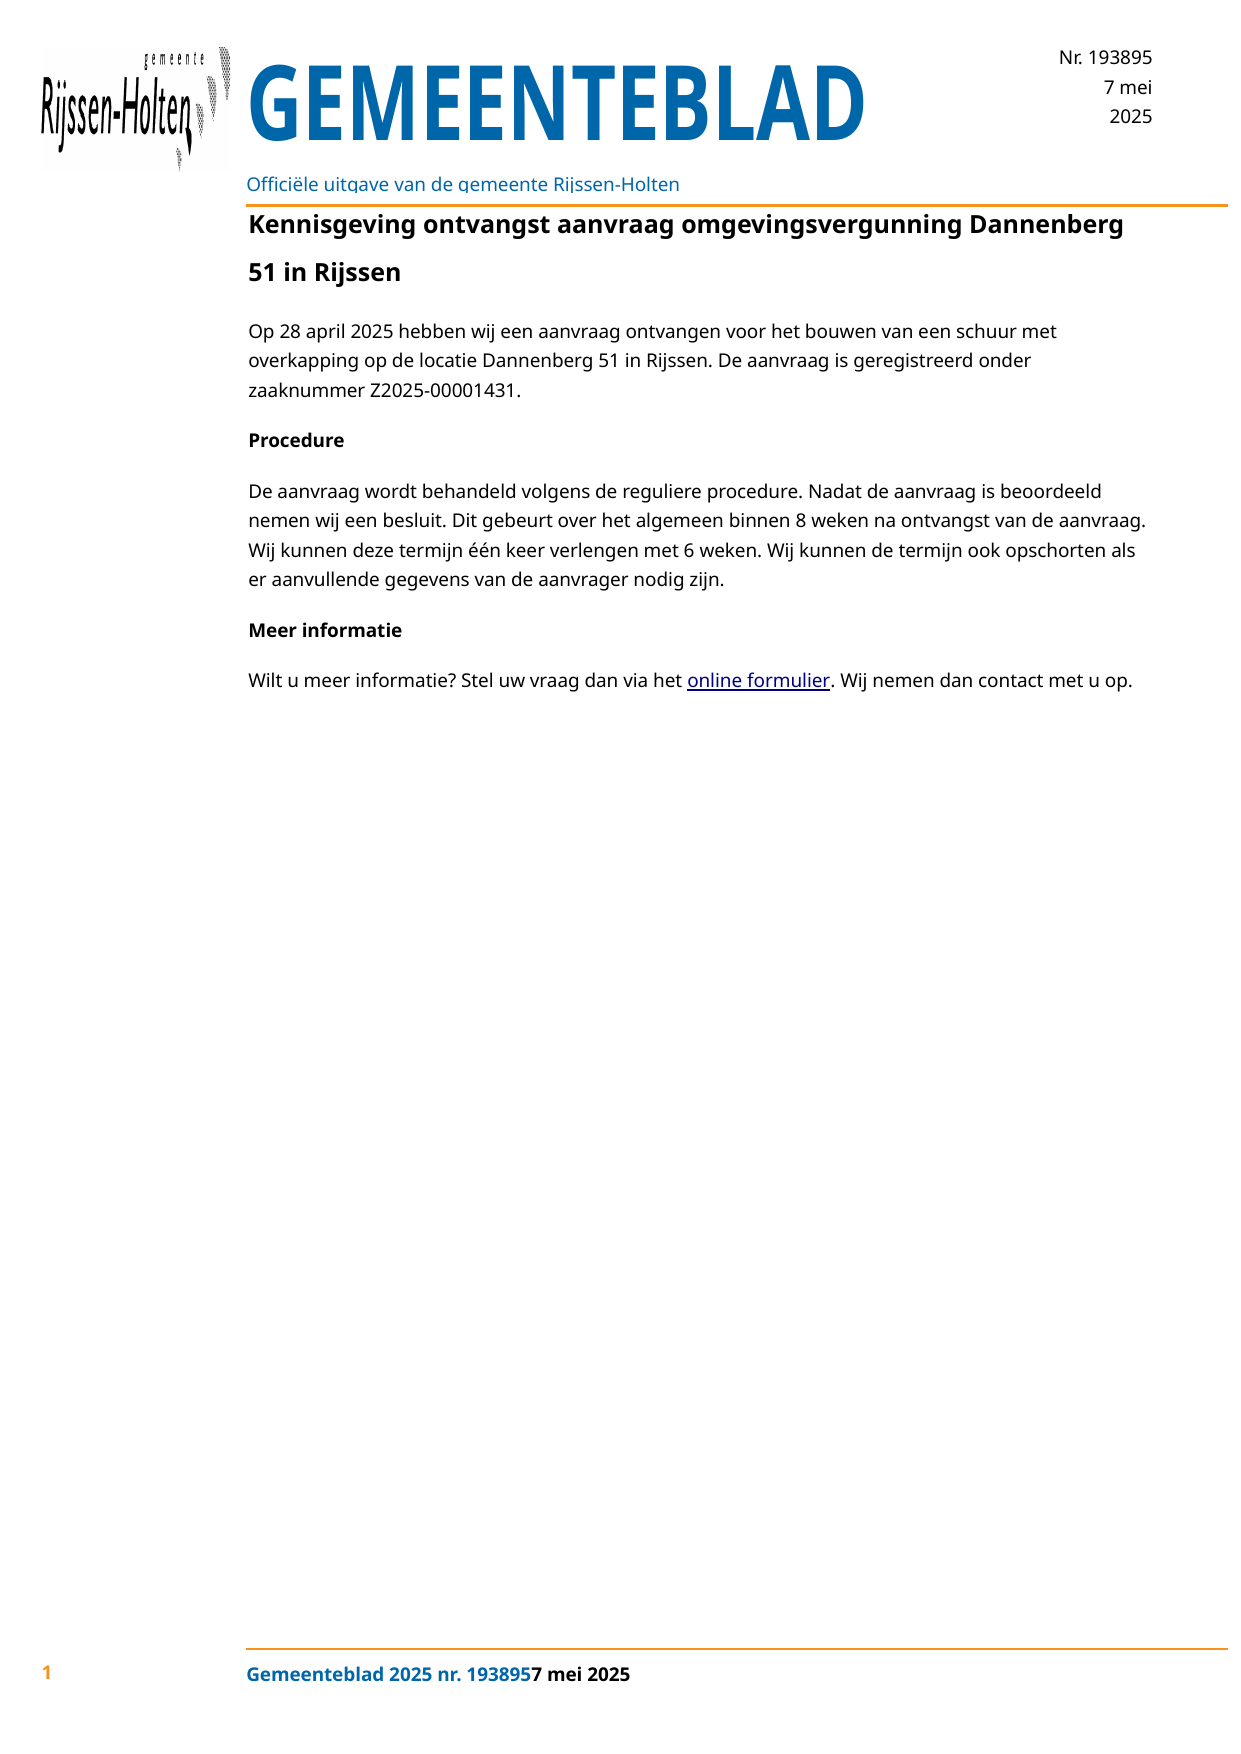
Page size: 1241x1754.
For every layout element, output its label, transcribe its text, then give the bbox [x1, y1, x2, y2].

text Procedure [248, 427, 1152, 453]
text Kennisgeving ontvangst aanvraag omgevingsvergunning Dannenberg 51 in Rijssen [248, 207, 1152, 288]
text De aanvraag wordt behandeld volgens de reguliere procedure. Nadat de aanvraag is beoordeeld nemen wij een besluit. Dit gebeurt over het algemeen binnen 8 weken na ontvangst van de aanvraag. Wij kunnen deze termijn één keer verlengen met 6 weken. Wij kunnen de termijn ook opschorten als er aanvullende gegevens van de aanvrager nodig zijn. [248, 478, 1152, 592]
picture [41, 47, 231, 172]
text Meer informatie [248, 617, 1152, 643]
text Wilt u meer informatie? Stel uw vraag dan via het online formulier. Wij nemen dan contact met u op. [248, 667, 1152, 693]
text Op 28 april 2025 hebben wij een aanvraag ontvangen voor het bouwen van een schuur met overkapping op de locatie Dannenberg 51 in Rijssen. De aanvraag is geregistreerd onder zaaknummer Z2025-00001431. [248, 318, 1152, 403]
